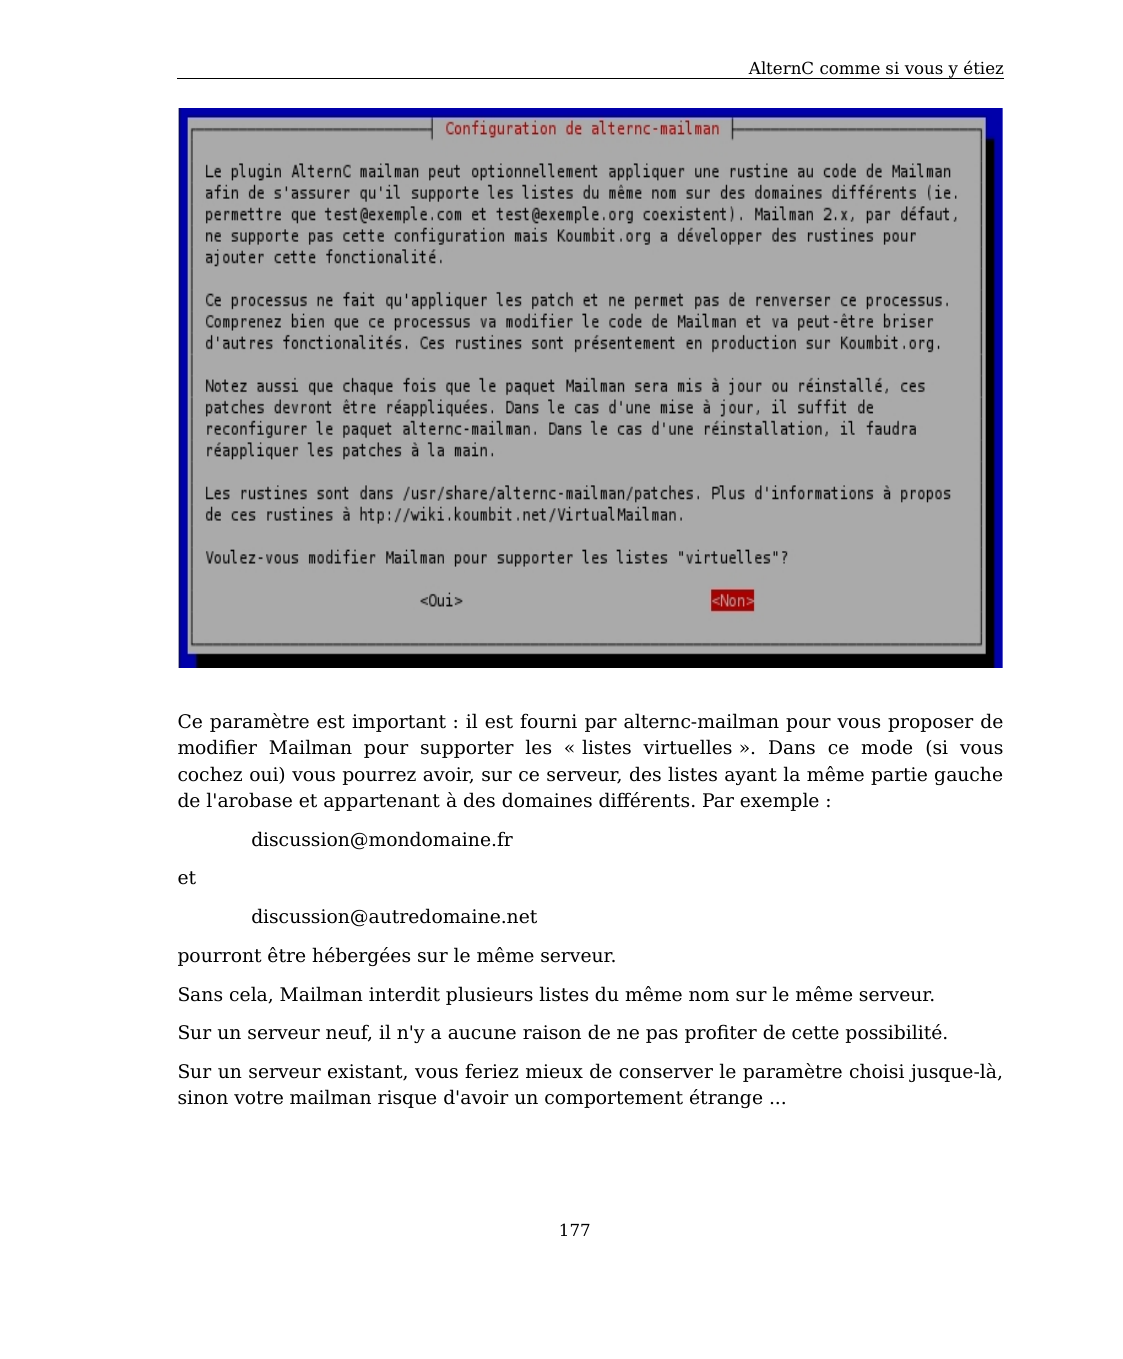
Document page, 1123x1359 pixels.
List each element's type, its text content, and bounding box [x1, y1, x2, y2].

text pourront être hébergées sur le même serveur. [177, 945, 1004, 967]
text discussion@autredomaine.net [177, 906, 1004, 928]
text discussion@mondomaine.fr [177, 828, 1004, 850]
text Sur un serveur neuf, il n'y a aucune raison de ne pas profiter de cette possibilité. [177, 1022, 1004, 1044]
text et [177, 867, 1004, 889]
text Sans cela, Mailman interdit plusieurs listes du même nom sur le même serveur. [177, 983, 1004, 1005]
text Ce paramètre est important : il est fourni par alternc-mailman pour vous proposer de modifier Mailman pour supporter les « listes virtuelles ». Dans ce mode (si vous cochez oui) vous pourrez avoir, sur ce serveur, des listes ayant la même partie gauche de l'arobase et appartenant à des domaines différents. Par exemple : [177, 711, 1004, 812]
text Sur un serveur existant, vous feriez mieux de conserver le paramètre choisi jusque-là, sinon votre mailman risque d'avoir un comportement étrange ... [177, 1061, 1004, 1109]
picture [178, 108, 1003, 668]
